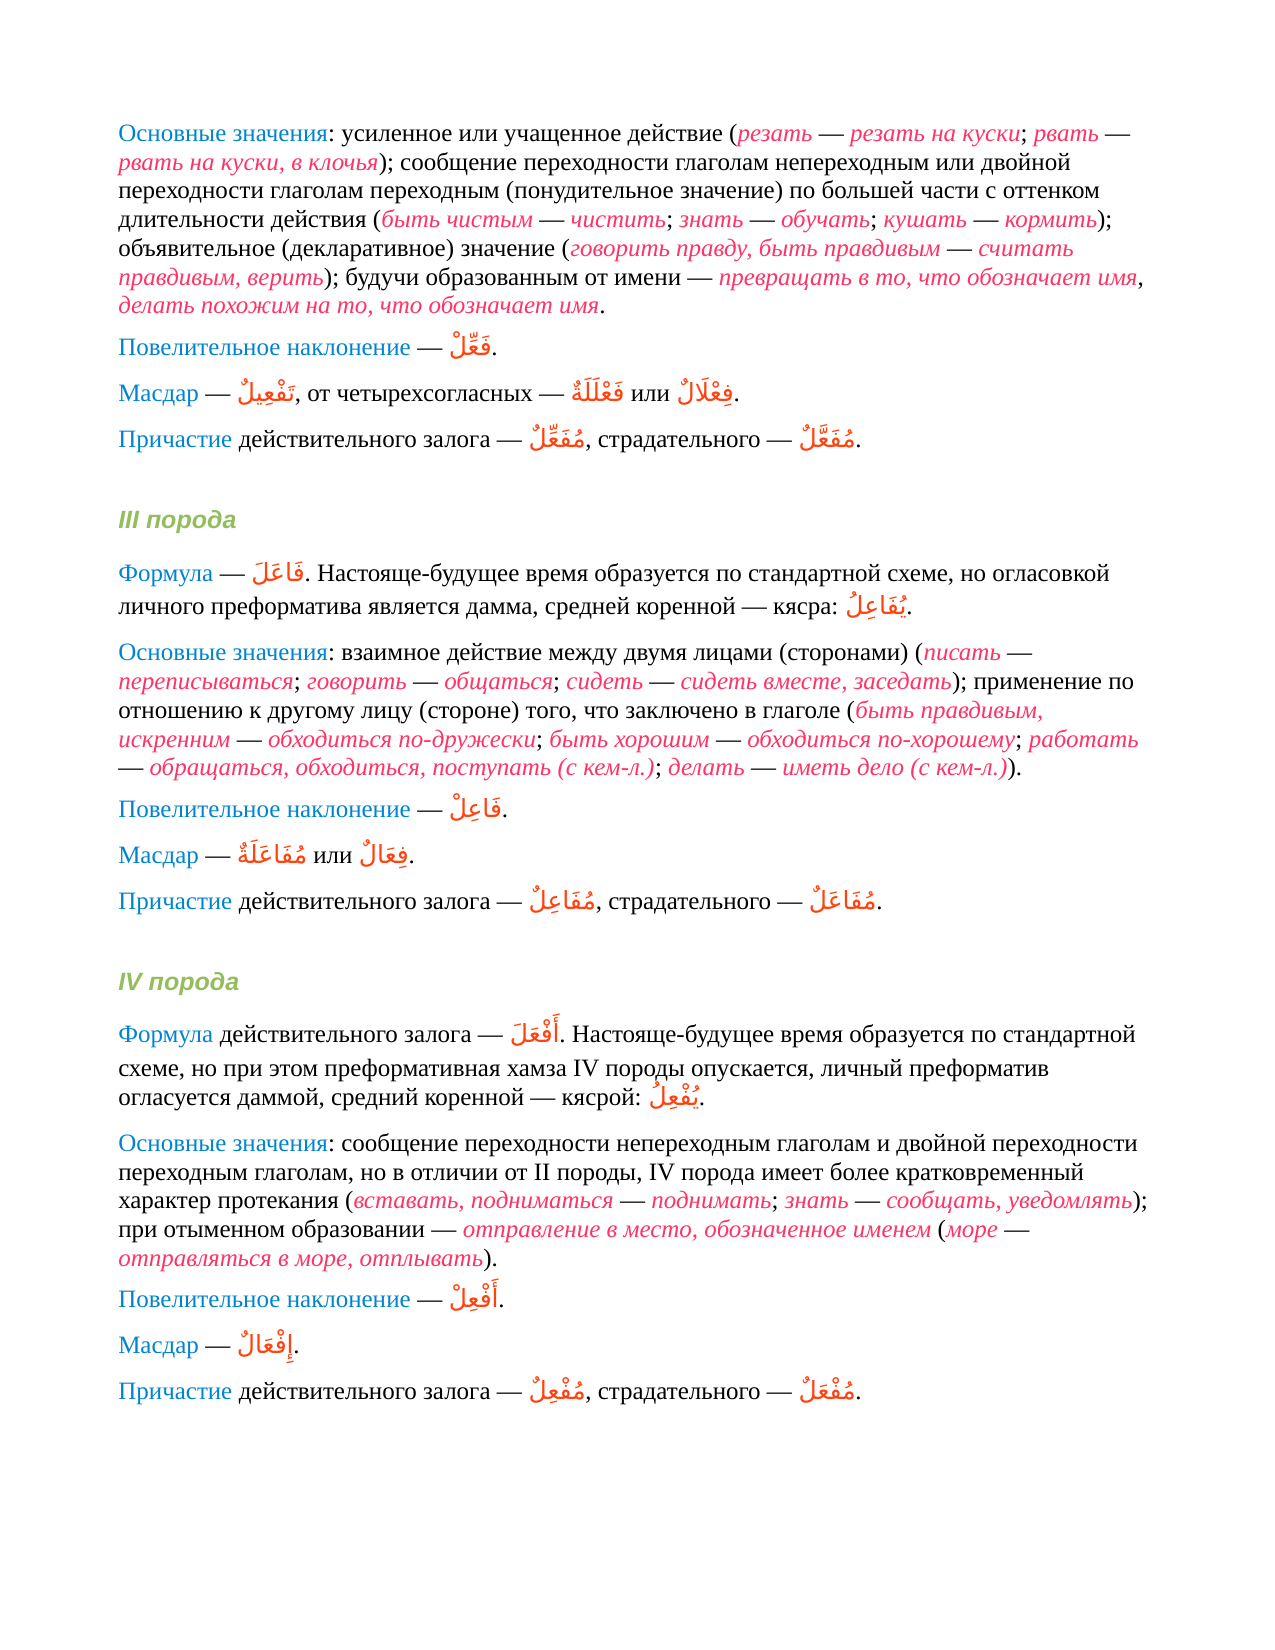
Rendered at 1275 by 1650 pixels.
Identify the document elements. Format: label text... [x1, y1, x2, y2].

text Формула действительного залога — أَفْعَلَ. Настояще-будущее время образуется по стандартной схеме, но при этом преформативная хамза IV породы опускается, личный преформатив огласуется даммой, средний коренной — кясрой: يُفْعِلُ. [118, 1019, 1157, 1115]
text Причастие действительного залога — مُفَاعِلٌ, страдательного — مُفَاعَلٌ. [118, 886, 1157, 919]
text Повелительное наклонение — أَفْعِلْ. [118, 1284, 1157, 1318]
text Масдар — مُفَاعَلَةٌ или فِعَالٌ. [118, 840, 1157, 873]
text Формула — فَاعَلَ. Настояще-будущее время образуется по стандартной схеме, но огласовкой личного преформатива является дамма, средней коренной — кясра: يُفَاعِلُ. [118, 558, 1157, 625]
text Причастие действительного залога — مُفَعِّلٌ, страдательного — مُفَعَّلٌ. [118, 424, 1157, 457]
text Основные значения: взаимное действие между двумя лицами (сторонами) (писать — переписываться; говорить — общаться; сидеть — сидеть вместе, заседать); применение по отношению к другому лицу (стороне) того, что заключено в глаголе (быть правдивым, искренним — обходиться по-дружески; быть хорошим — обходиться по-хорошему; работать — обращаться, обходиться, поступать (с кем-л.); делать — иметь дело (с кем-л.)). [118, 637, 1157, 781]
text Масдар — إِفْعَالٌ. [118, 1330, 1157, 1364]
text Повелительное наклонение — فَاعِلْ. [118, 794, 1157, 827]
text Повелительное наклонение — فَعِّلْ. [118, 332, 1157, 365]
text Основные значения: усиленное или учащенное действие (резать — резать на куски; рвать — рвать на куски, в клочья); сообщение переходности глаголам непереходным или двойной переходности глаголам переходным (понудительное значение) по большей части с оттенком длительности действия (быть чистым — чистить; знать — обучать; кушать — кормить); объявительное (декларативное) значение (говорить правду, быть правдивым — считать правдивым, верить); будучи образованным от имени — превращать в то, что обозначает имя, делать похожим на то, что обозначает имя. [118, 118, 1157, 319]
subtitle IV порода [118, 967, 1157, 996]
subtitle III порода [118, 505, 1157, 534]
text Основные значения: сообщение переходности непереходным глаголам и двойной переходности переходным глаголам, но в отличии от II породы, IV порода имеет более кратковременный характер протекания (вставать, подниматься — поднимать; знать — сообщать, уведомлять); при отыменном образовании — отправление в место, обозначенное именем (море — отправляться в море, отплывать). [118, 1128, 1157, 1272]
text Причастие действительного залога — مُفْعِلٌ, страдательного — مُفْعَلٌ. [118, 1376, 1157, 1410]
text Масдар — تَفْعِيلٌ, от четырехсогласных — فَعْلَلَةٌ или فِعْلَالٌ. [118, 378, 1157, 411]
